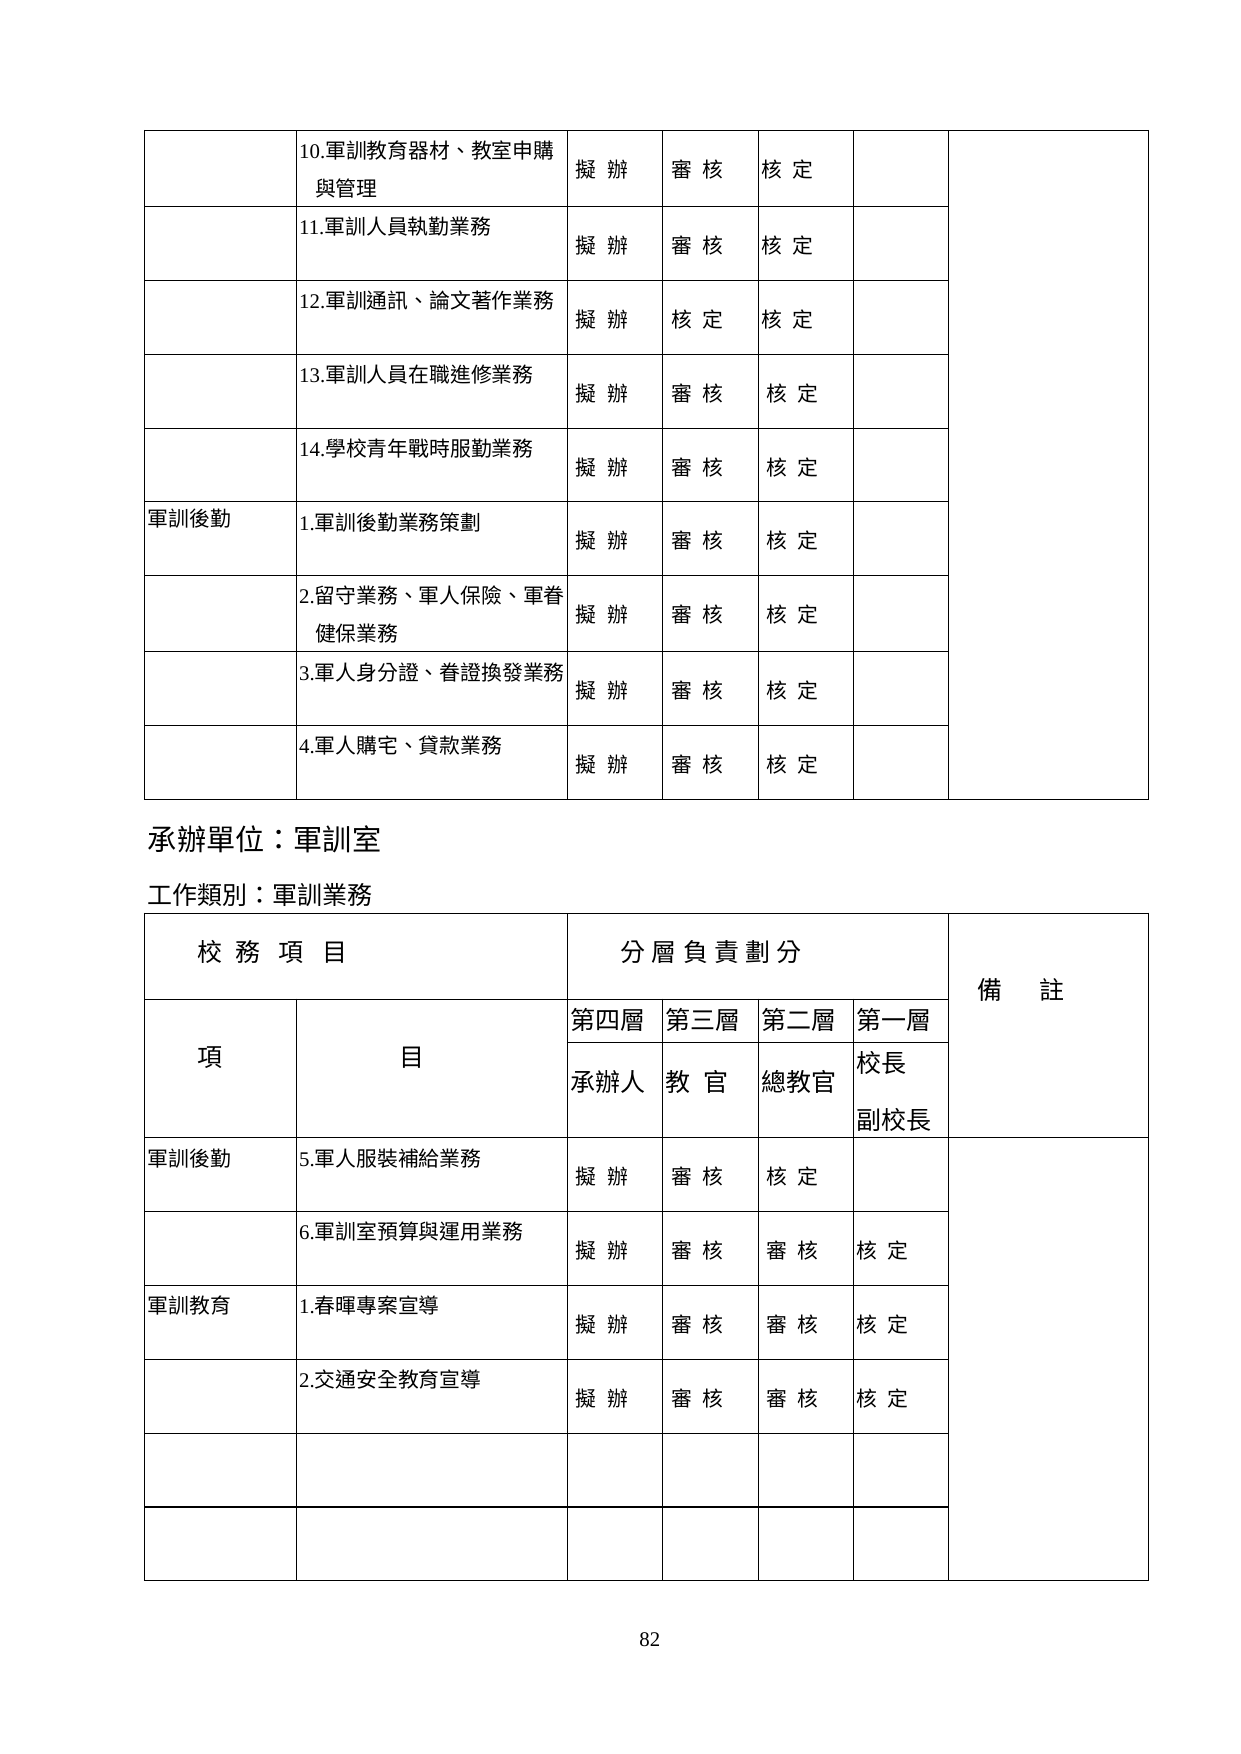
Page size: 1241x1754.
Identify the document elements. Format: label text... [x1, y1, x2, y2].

table_cell [854, 1508, 948, 1580]
table_cell [663, 1434, 758, 1506]
table_header 備 註 [949, 914, 1148, 1137]
table_cell [854, 1138, 948, 1211]
table_cell 審 核 [759, 1360, 853, 1432]
table_cell [854, 652, 948, 725]
table_cell 13.軍訓人員在職進修業務 [297, 355, 567, 427]
text 承辦單位：軍訓室 [148, 800, 1152, 875]
table_cell 審 核 [759, 1286, 853, 1359]
table_cell [854, 502, 948, 575]
table_cell [854, 726, 948, 799]
table_cell [297, 1434, 567, 1506]
table_cell 審 核 [663, 1286, 758, 1359]
table_cell [854, 576, 948, 651]
table_cell 教 官 [663, 1043, 758, 1137]
table_cell 總教官 [759, 1043, 853, 1137]
table_cell [145, 652, 296, 725]
table_cell 擬 辦 [568, 1286, 662, 1359]
table_cell 擬 辦 [568, 1212, 662, 1285]
table_cell 擬 辦 [568, 429, 662, 501]
table_cell 核 定 [759, 1138, 853, 1211]
table_cell [854, 1434, 948, 1506]
table_cell 擬 辦 [568, 355, 662, 427]
table_header 校 務 項 目 [145, 914, 567, 998]
table_cell [949, 131, 1148, 799]
table_cell 軍訓後勤 [145, 1138, 296, 1211]
table_cell [145, 355, 296, 427]
table_cell 軍訓教育 [145, 1286, 296, 1359]
table_cell 核 定 [854, 1360, 948, 1432]
table_cell 核 定 [854, 1286, 948, 1359]
table_cell 審 核 [663, 652, 758, 725]
table_cell [145, 131, 296, 206]
table_cell 審 核 [663, 502, 758, 575]
table_cell 擬 辦 [568, 576, 662, 651]
table_cell 3.軍人身分證、眷證換發業務 [297, 652, 567, 725]
table_cell 審 核 [663, 1138, 758, 1211]
table_cell 擬 辦 [568, 207, 662, 280]
table_cell [145, 281, 296, 353]
table_cell [854, 429, 948, 501]
table_cell 審 核 [663, 576, 758, 651]
table_cell 擬 辦 [568, 502, 662, 575]
table_cell 核 定 [663, 281, 758, 353]
table_cell [663, 1508, 758, 1580]
table_cell 擬 辦 [568, 131, 662, 206]
table_cell 6.軍訓室預算與運用業務 [297, 1212, 567, 1285]
table_header 分 層 負 責 劃 分 [568, 914, 948, 998]
table_cell 11.軍訓人員執勤業務 [297, 207, 567, 280]
table_cell [568, 1434, 662, 1506]
table_cell 第三層 [663, 1000, 758, 1042]
table_cell 核 定 [759, 652, 853, 725]
table_cell [854, 281, 948, 353]
table_cell [145, 207, 296, 280]
table_cell [145, 429, 296, 501]
table_cell 核 定 [759, 281, 853, 353]
table_cell 4.軍人購宅、貸款業務 [297, 726, 567, 799]
table_cell 擬 辦 [568, 281, 662, 353]
table_cell 12.軍訓通訊、論文著作業務 [297, 281, 567, 353]
text 工作類別：軍訓業務 [148, 875, 1152, 912]
table_cell 14.學校青年戰時服勤業務 [297, 429, 567, 501]
table_cell 審 核 [663, 1360, 758, 1432]
table_cell 擬 辦 [568, 652, 662, 725]
table_cell 軍訓後勤 [145, 502, 296, 575]
table_cell 第一層 [854, 1000, 948, 1042]
table_cell 核 定 [759, 726, 853, 799]
table_cell [145, 1212, 296, 1285]
table_cell [854, 207, 948, 280]
table_cell 核 定 [759, 131, 853, 206]
table_cell 2.留守業務、軍人保險、軍眷健保業務 [297, 576, 567, 651]
table_cell [949, 1138, 1148, 1580]
table_cell 審 核 [663, 131, 758, 206]
table_cell 核 定 [759, 429, 853, 501]
table_cell 項 [145, 1000, 296, 1137]
table_cell 第二層 [759, 1000, 853, 1042]
table_cell 審 核 [759, 1212, 853, 1285]
table_cell [759, 1508, 853, 1580]
table_cell 1.春暉專案宣導 [297, 1286, 567, 1359]
table_cell 審 核 [663, 429, 758, 501]
table_cell 擬 辦 [568, 726, 662, 799]
table_cell 1.軍訓後勤業務策劃 [297, 502, 567, 575]
table_cell 審 核 [663, 726, 758, 799]
table_cell 擬 辦 [568, 1138, 662, 1211]
table_cell 承辦人 [568, 1043, 662, 1137]
table_cell [145, 576, 296, 651]
table_cell 校長 副校長 [854, 1043, 948, 1137]
table_cell [145, 726, 296, 799]
table_cell 核 定 [759, 207, 853, 280]
table_cell 核 定 [759, 502, 853, 575]
table_cell 10.軍訓教育器材、教室申購與管理 [297, 131, 567, 206]
table_cell [297, 1508, 567, 1580]
table_cell 5.軍人服裝補給業務 [297, 1138, 567, 1211]
table_cell [145, 1434, 296, 1506]
table_cell 審 核 [663, 207, 758, 280]
table_cell 第四層 [568, 1000, 662, 1042]
table_cell 目 [297, 1000, 567, 1137]
table_cell 核 定 [759, 355, 853, 427]
table_cell 核 定 [759, 576, 853, 651]
table_cell 核 定 [854, 1212, 948, 1285]
table_cell [854, 131, 948, 206]
table_cell 擬 辦 [568, 1360, 662, 1432]
table_cell [759, 1434, 853, 1506]
table_cell [145, 1508, 296, 1580]
table_cell 2.交通安全教育宣導 [297, 1360, 567, 1432]
table_cell 審 核 [663, 1212, 758, 1285]
table_cell [145, 1360, 296, 1432]
table_cell [854, 355, 948, 427]
table_cell 審 核 [663, 355, 758, 427]
table_cell [568, 1508, 662, 1580]
